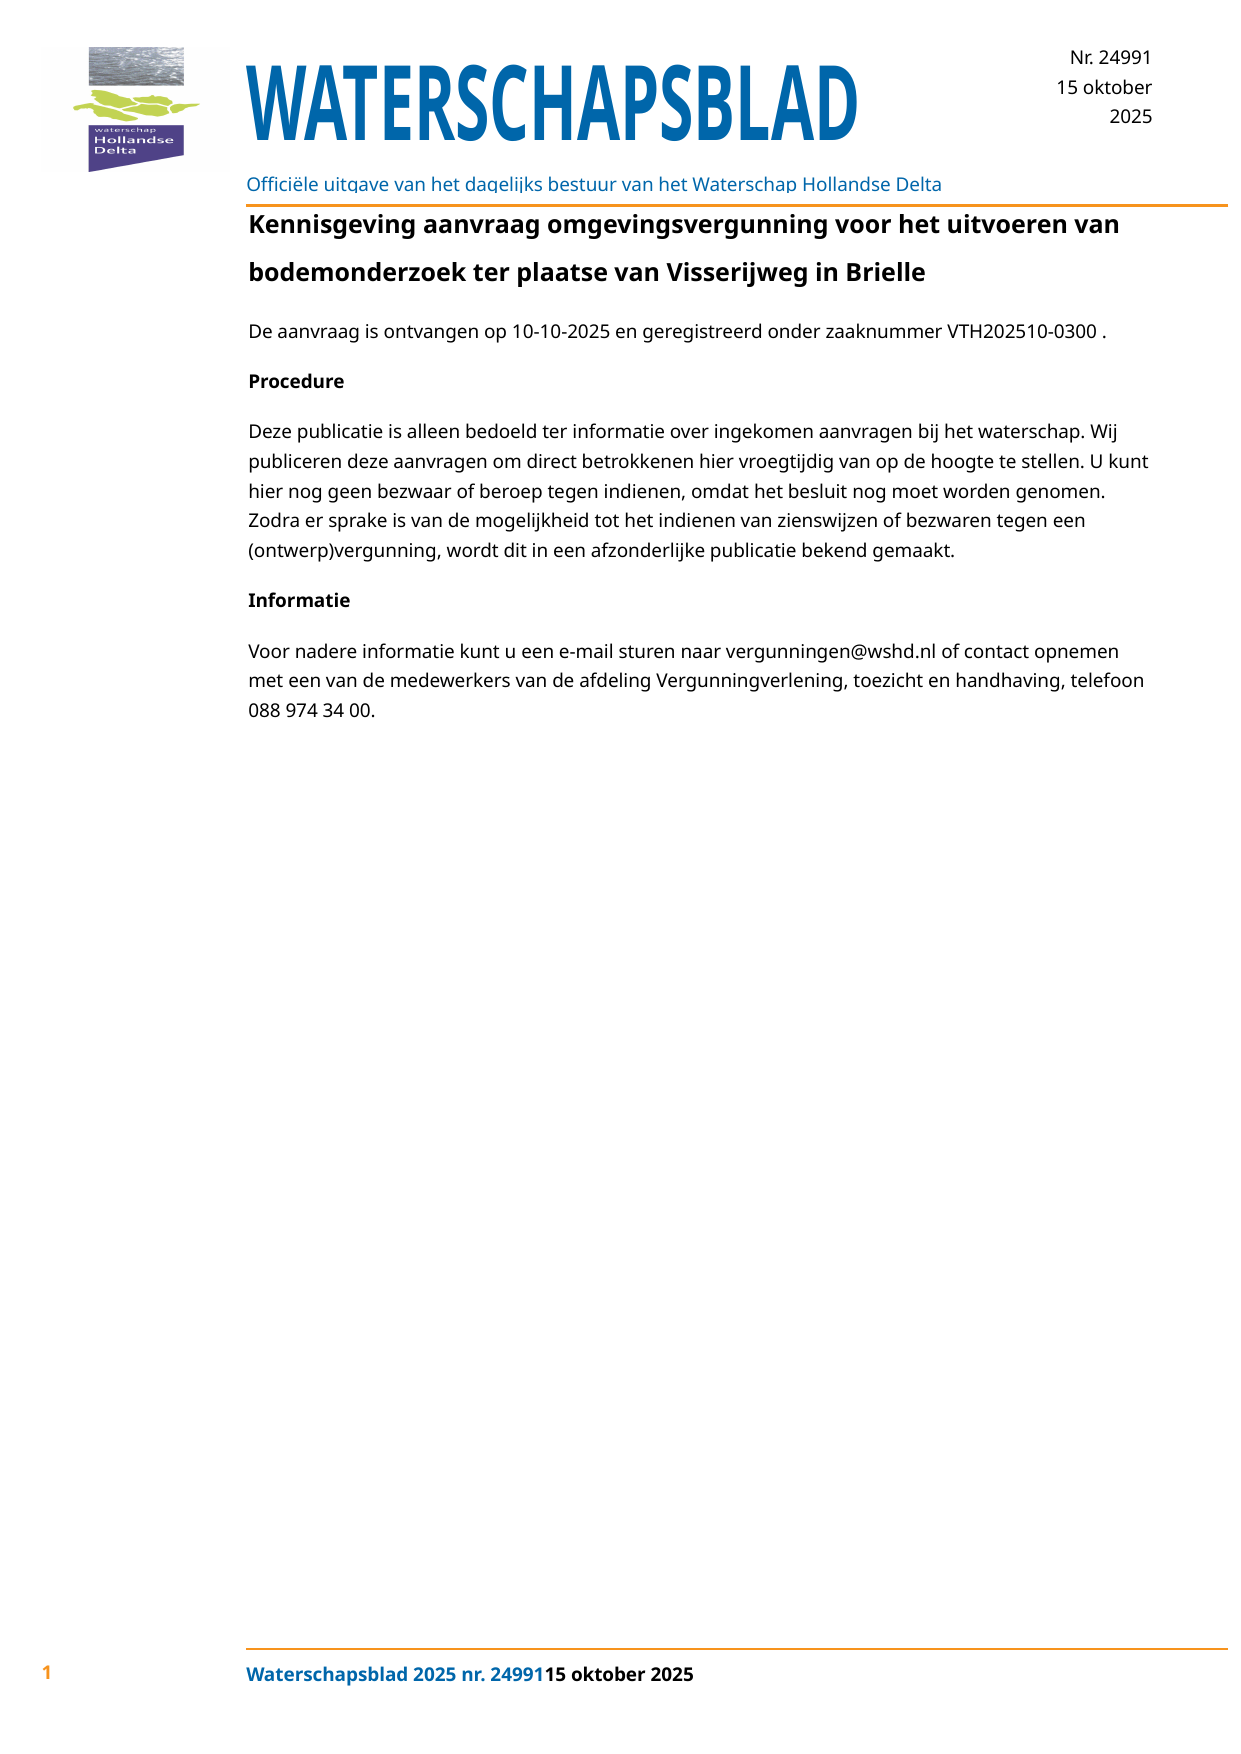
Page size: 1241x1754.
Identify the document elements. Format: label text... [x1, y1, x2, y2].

text Deze publicatie is alleen bedoeld ter informatie over ingekomen aanvragen bij het waterschap. Wij publiceren deze aanvragen om direct betrokkenen hier vroegtijdig van op de hoogte te stellen. U kunt hier nog geen bezwaar of beroep tegen indienen, omdat het besluit nog moet worden genomen. Zodra er sprake is van de mogelijkheid tot het indienen van zienswijzen of bezwaren tegen een (ontwerp)vergunning, wordt dit in een afzonderlijke publicatie bekend gemaakt. [248, 419, 1152, 563]
text De aanvraag is ontvangen op 10-10-2025 en geregistreerd onder zaaknummer VTH202510-0300 . [248, 318, 1152, 344]
text Procedure [248, 368, 1152, 394]
text Informatie [248, 587, 1152, 613]
text Kennisgeving aanvraag omgevingsvergunning voor het uitvoeren van bodemonderzoek ter plaatse van Visserijweg in Brielle [248, 207, 1152, 288]
picture [41, 47, 231, 172]
text Voor nadere informatie kunt u een e-mail sturen naar vergunningen@wshd.nl of contact opnemen met een van de medewerkers van de afdeling Vergunningverlening, toezicht en handhaving, telefoon 088 974 34 00. [248, 638, 1152, 723]
